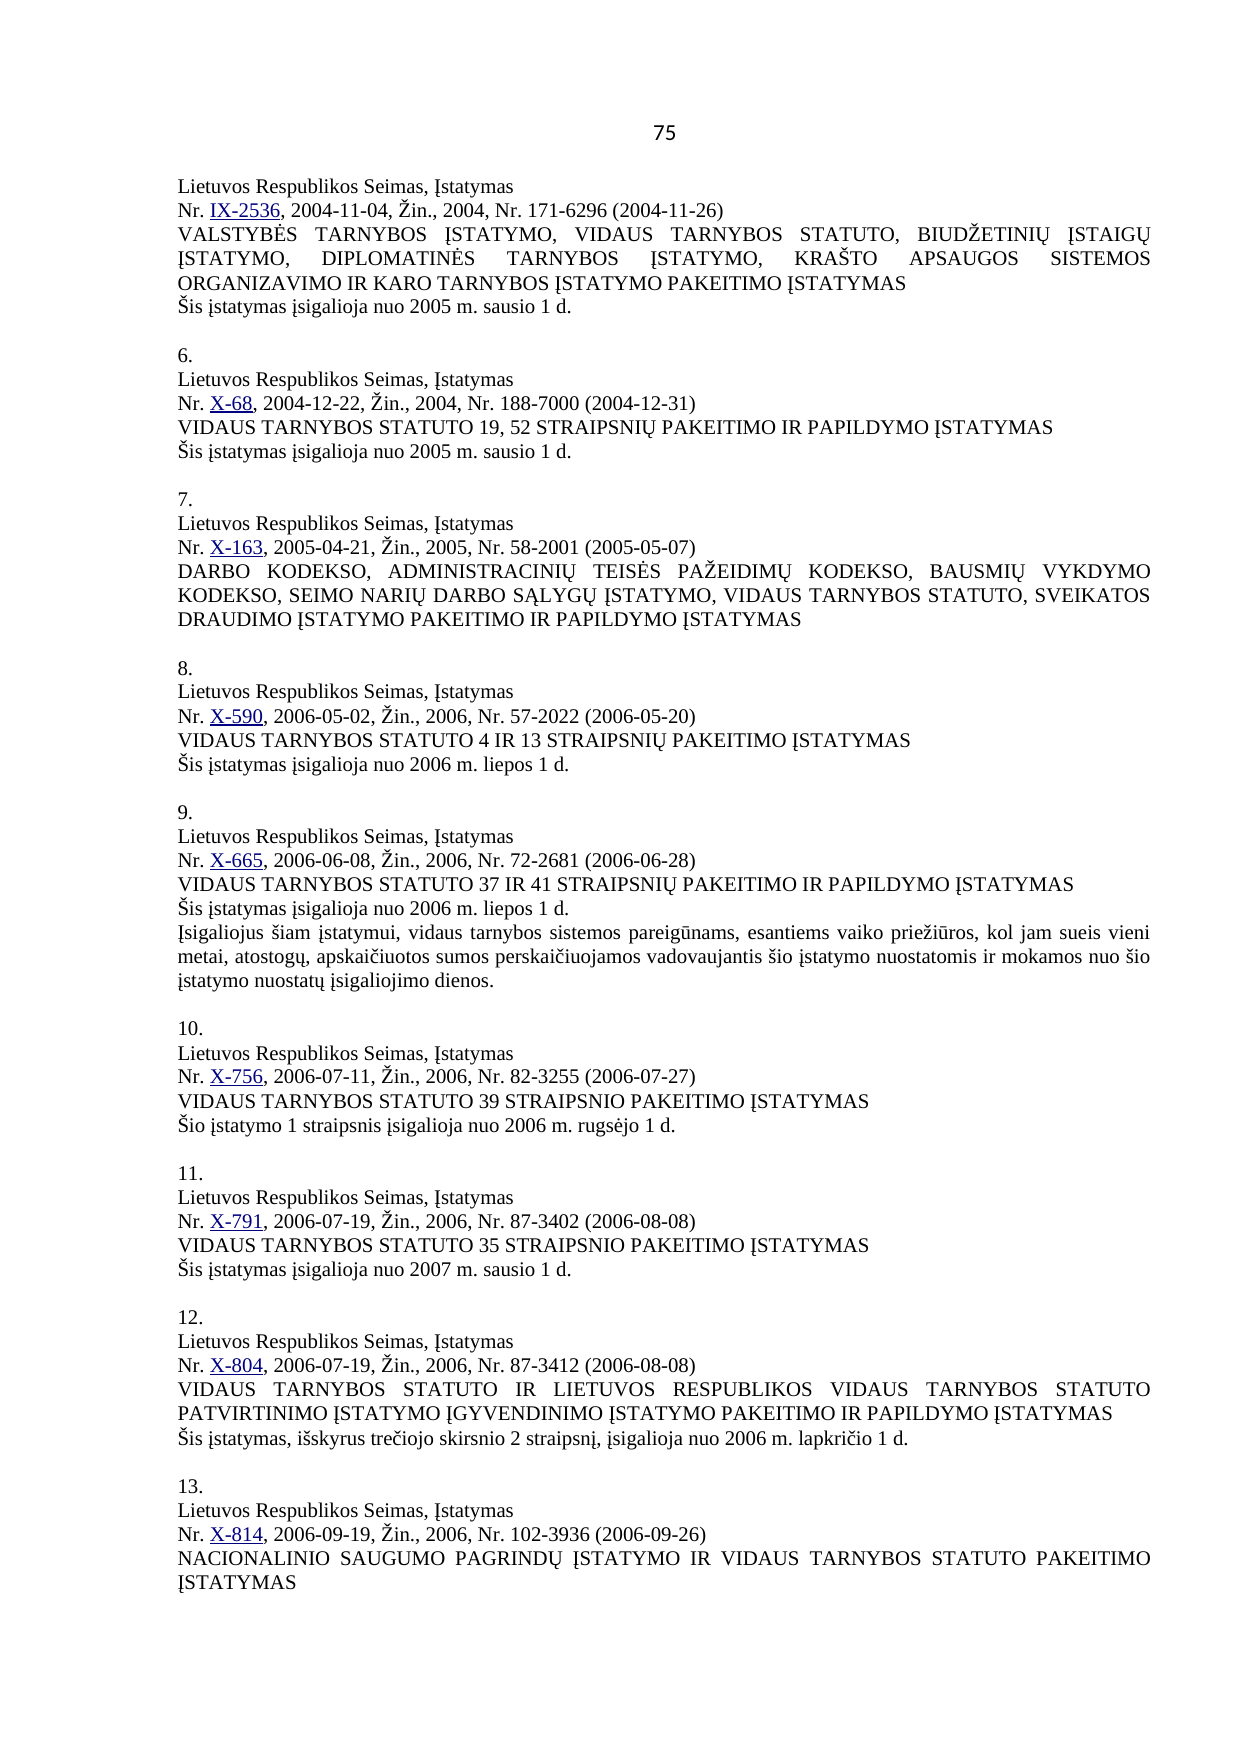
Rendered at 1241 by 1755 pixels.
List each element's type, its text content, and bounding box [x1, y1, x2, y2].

text Šis įstatymas įsigalioja nuo 2005 m. sausio 1 d. [177, 294, 1152, 318]
text VIDAUS TARNYBOS STATUTO 19, 52 STRAIPSNIŲ PAKEITIMO IR PAPILDYMO ĮSTATYMAS [177, 415, 1152, 439]
text VIDAUS TARNYBOS STATUTO 4 IR 13 STRAIPSNIŲ PAKEITIMO ĮSTATYMAS [177, 728, 1152, 752]
text Šis įstatymas įsigalioja nuo 2006 m. liepos 1 d. [177, 752, 1152, 776]
text Lietuvos Respublikos Seimas, Įstatymas [177, 679, 1152, 703]
text Įsigaliojus šiam įstatymui, vidaus tarnybos sistemos pareigūnams, esantiems vaiko priežiūros, kol jam sueis vieni metai, atostogų, apskaičiuotos sumos perskaičiuojamos vadovaujantis šio įstatymo nuostatomis ir mokamos nuo šio įstatymo nuostatų įsigaliojimo dienos. [177, 920, 1152, 992]
text 7. [177, 487, 1152, 511]
text Nr. X-665, 2006-06-08, Žin., 2006, Nr. 72-2681 (2006-06-28) [177, 848, 1152, 872]
text Šis įstatymas, išskyrus trečiojo skirsnio 2 straipsnį, įsigalioja nuo 2006 m. lapkričio 1 d. [177, 1425, 1152, 1449]
text Lietuvos Respublikos Seimas, Įstatymas [177, 174, 1152, 198]
text 8. [177, 655, 1152, 679]
text Lietuvos Respublikos Seimas, Įstatymas [177, 1329, 1152, 1353]
text 11. [177, 1161, 1152, 1185]
text Nr. X-68, 2004-12-22, Žin., 2004, Nr. 188-7000 (2004-12-31) [177, 391, 1152, 415]
text Nr. X-791, 2006-07-19, Žin., 2006, Nr. 87-3402 (2006-08-08) [177, 1209, 1152, 1233]
text Šis įstatymas įsigalioja nuo 2007 m. sausio 1 d. [177, 1257, 1152, 1281]
text Šis įstatymas įsigalioja nuo 2005 m. sausio 1 d. [177, 439, 1152, 463]
text Lietuvos Respublikos Seimas, Įstatymas [177, 1498, 1152, 1522]
text Lietuvos Respublikos Seimas, Įstatymas [177, 367, 1152, 391]
text Šis įstatymas įsigalioja nuo 2006 m. liepos 1 d. [177, 896, 1152, 920]
text VIDAUS TARNYBOS STATUTO 37 IR 41 STRAIPSNIŲ PAKEITIMO IR PAPILDYMO ĮSTATYMAS [177, 872, 1152, 896]
text VALSTYBĖS TARNYBOS ĮSTATYMO, VIDAUS TARNYBOS STATUTO, BIUDŽETINIŲ ĮSTAIGŲ ĮSTATYMO, DIPLOMATINĖS TARNYBOS ĮSTATYMO, KRAŠTO APSAUGOS SISTEMOS ORGANIZAVIMO IR KARO TARNYBOS ĮSTATYMO PAKEITIMO ĮSTATYMAS [177, 222, 1152, 294]
text 10. [177, 1016, 1152, 1040]
text 13. [177, 1473, 1152, 1498]
text Nr. X-814, 2006-09-19, Žin., 2006, Nr. 102-3936 (2006-09-26) [177, 1522, 1152, 1546]
text VIDAUS TARNYBOS STATUTO 35 STRAIPSNIO PAKEITIMO ĮSTATYMAS [177, 1233, 1152, 1257]
text VIDAUS TARNYBOS STATUTO IR LIETUVOS RESPUBLIKOS VIDAUS TARNYBOS STATUTO PATVIRTINIMO ĮSTATYMO ĮGYVENDINIMO ĮSTATYMO PAKEITIMO IR PAPILDYMO ĮSTATYMAS [177, 1377, 1152, 1425]
text DARBO KODEKSO, ADMINISTRACINIŲ TEISĖS PAŽEIDIMŲ KODEKSO, BAUSMIŲ VYKDYMO KODEKSO, SEIMO NARIŲ DARBO SĄLYGŲ ĮSTATYMO, VIDAUS TARNYBOS STATUTO, SVEIKATOS DRAUDIMO ĮSTATYMO PAKEITIMO IR PAPILDYMO ĮSTATYMAS [177, 559, 1152, 631]
text Šio įstatymo 1 straipsnis įsigalioja nuo 2006 m. rugsėjo 1 d. [177, 1113, 1152, 1137]
text Lietuvos Respublikos Seimas, Įstatymas [177, 824, 1152, 848]
text Nr. X-163, 2005-04-21, Žin., 2005, Nr. 58-2001 (2005-05-07) [177, 535, 1152, 559]
text VIDAUS TARNYBOS STATUTO 39 STRAIPSNIO PAKEITIMO ĮSTATYMAS [177, 1088, 1152, 1113]
text Nr. X-756, 2006-07-11, Žin., 2006, Nr. 82-3255 (2006-07-27) [177, 1064, 1152, 1088]
text Lietuvos Respublikos Seimas, Įstatymas [177, 511, 1152, 535]
text 6. [177, 343, 1152, 367]
text 9. [177, 800, 1152, 824]
text Nr. X-804, 2006-07-19, Žin., 2006, Nr. 87-3412 (2006-08-08) [177, 1353, 1152, 1377]
text Lietuvos Respublikos Seimas, Įstatymas [177, 1185, 1152, 1209]
text Nr. IX-2536, 2004-11-04, Žin., 2004, Nr. 171-6296 (2004-11-26) [177, 198, 1152, 222]
text 12. [177, 1305, 1152, 1329]
text NACIONALINIO SAUGUMO PAGRINDŲ ĮSTATYMO IR VIDAUS TARNYBOS STATUTO PAKEITIMO ĮSTATYMAS [177, 1546, 1152, 1594]
text Nr. X-590, 2006-05-02, Žin., 2006, Nr. 57-2022 (2006-05-20) [177, 703, 1152, 728]
text Lietuvos Respublikos Seimas, Įstatymas [177, 1040, 1152, 1064]
